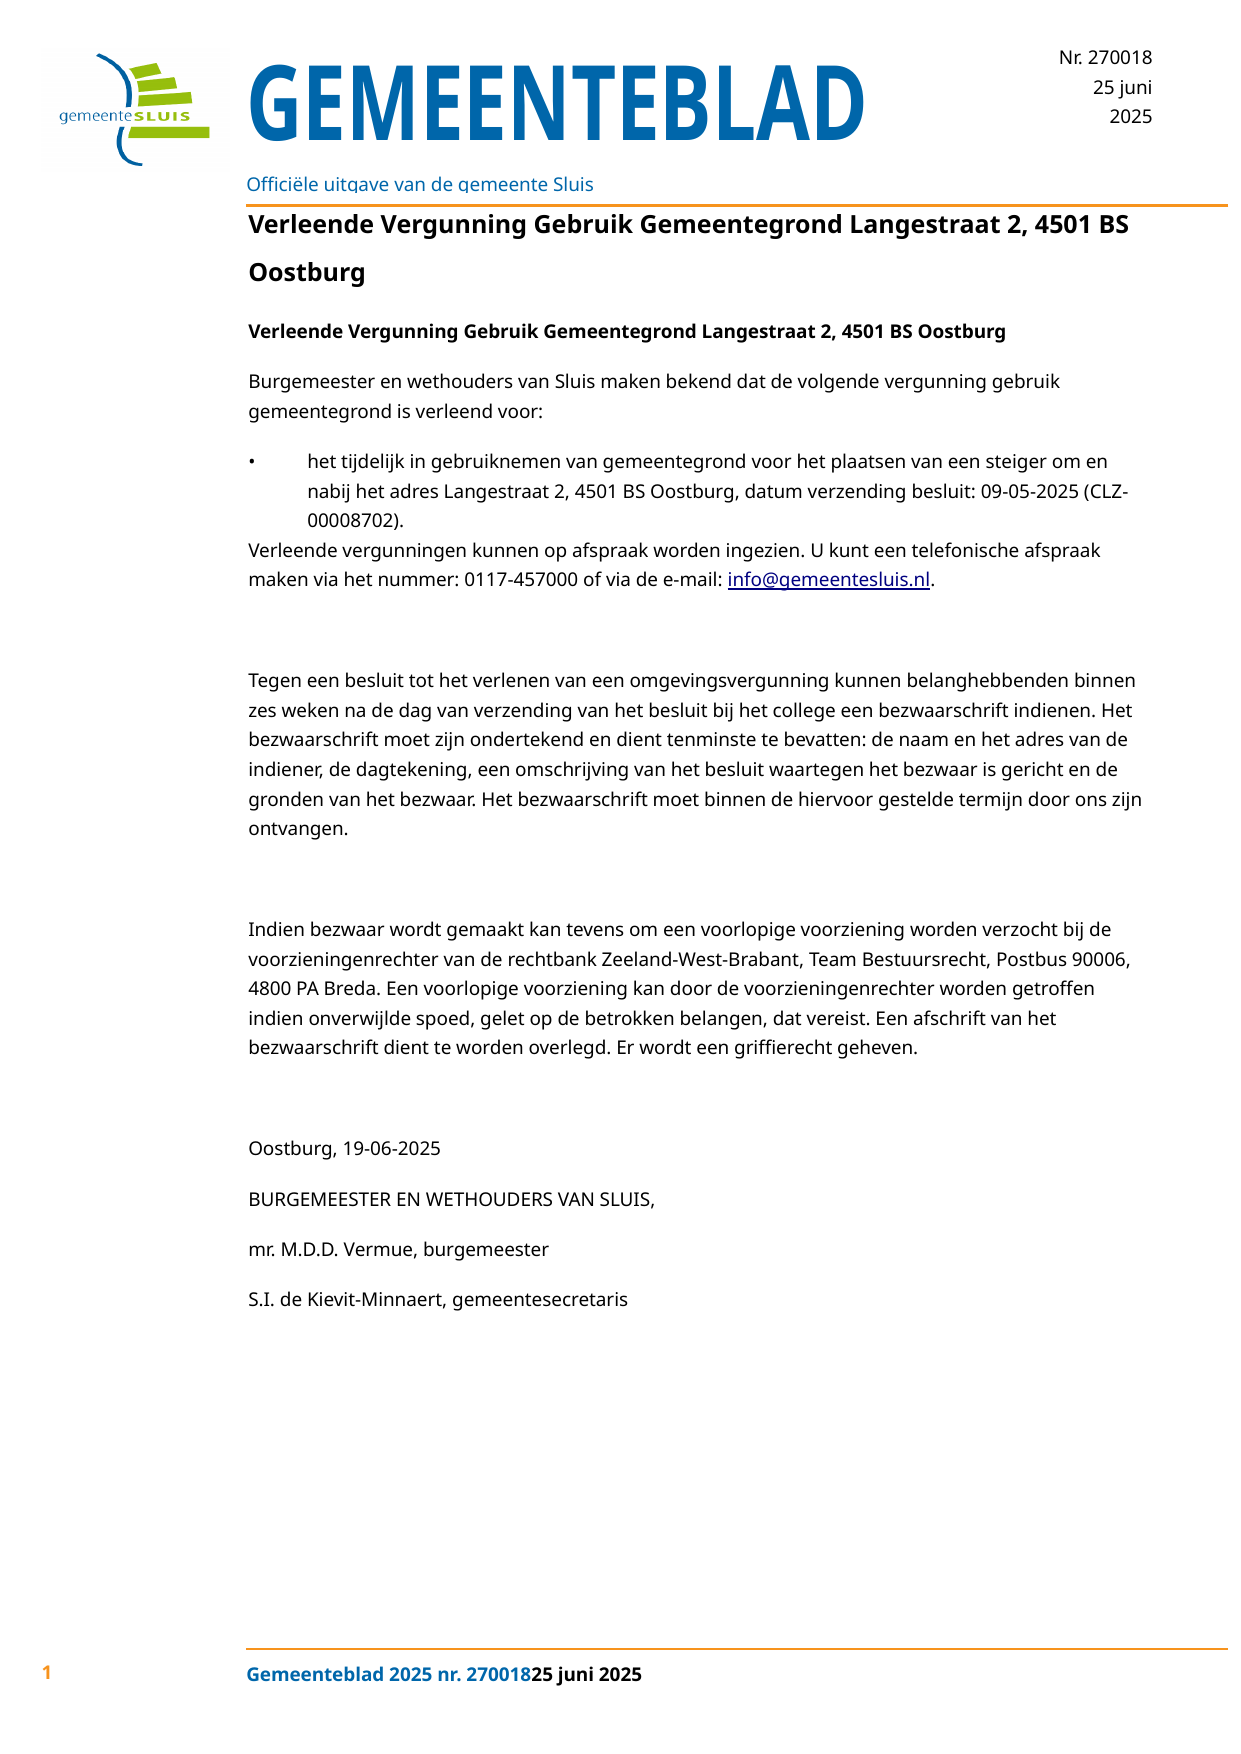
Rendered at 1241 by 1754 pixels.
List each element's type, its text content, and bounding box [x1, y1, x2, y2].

text Verleende vergunningen kunnen op afspraak worden ingezien. U kunt een telefonische afspraak maken via het nummer: 0117-457000 of via de e-mail: info@gemeentesluis.nl. [248, 537, 1152, 592]
text Verleende Vergunning Gebruik Gemeentegrond Langestraat 2, 4501 BS Oostburg [248, 318, 1152, 344]
text mr. M.D.D. Vermue, burgemeester [248, 1236, 1152, 1262]
text BURGEMEESTER EN WETHOUDERS VAN SLUIS, [248, 1186, 1152, 1212]
picture [41, 47, 231, 172]
text S.I. de Kievit-Minnaert, gemeentesecretaris [248, 1287, 1152, 1312]
text Indien bezwaar wordt gemaakt kan tevens om een voorlopige voorziening worden verzocht bij de voorzieningenrechter van de rechtbank Zeeland-West-Brabant, Team Bestuursrecht, Postbus 90006, 4800 PA Breda. Een voorlopige voorziening kan door de voorzieningenrechter worden getroffen indien onverwijlde spoed, gelet op de betrokken belangen, dat vereist. Een afschrift van het bezwaarschrift dient te worden overlegd. Er wordt een griffierecht geheven. [248, 916, 1152, 1060]
text Tegen een besluit tot het verlenen van een omgevingsvergunning kunnen belanghebbenden binnen zes weken na de dag van verzending van het besluit bij het college een bezwaarschrift indienen. Het bezwaarschrift moet zijn ondertekend en dient tenminste te bevatten: de naam en het adres van de indiener, de dagtekening, een omschrijving van het besluit waartegen het bezwaar is gericht en de gronden van het bezwaar. Het bezwaarschrift moet binnen de hiervoor gestelde termijn door ons zijn ontvangen. [248, 667, 1152, 841]
list het tijdelijk in gebruiknemen van gemeentegrond voor het plaatsen van een steiger om en nabij het adres Langestraat 2, 4501 BS Oostburg, datum verzending besluit: 09-05-2025 (CLZ-00008702). [248, 448, 1152, 533]
text Verleende Vergunning Gebruik Gemeentegrond Langestraat 2, 4501 BS Oostburg [248, 207, 1152, 288]
text Oostburg, 19-06-2025 [248, 1135, 1152, 1161]
text Burgemeester en wethouders van Sluis maken bekend dat de volgende vergunning gebruik gemeentegrond is verleend voor: [248, 368, 1152, 424]
